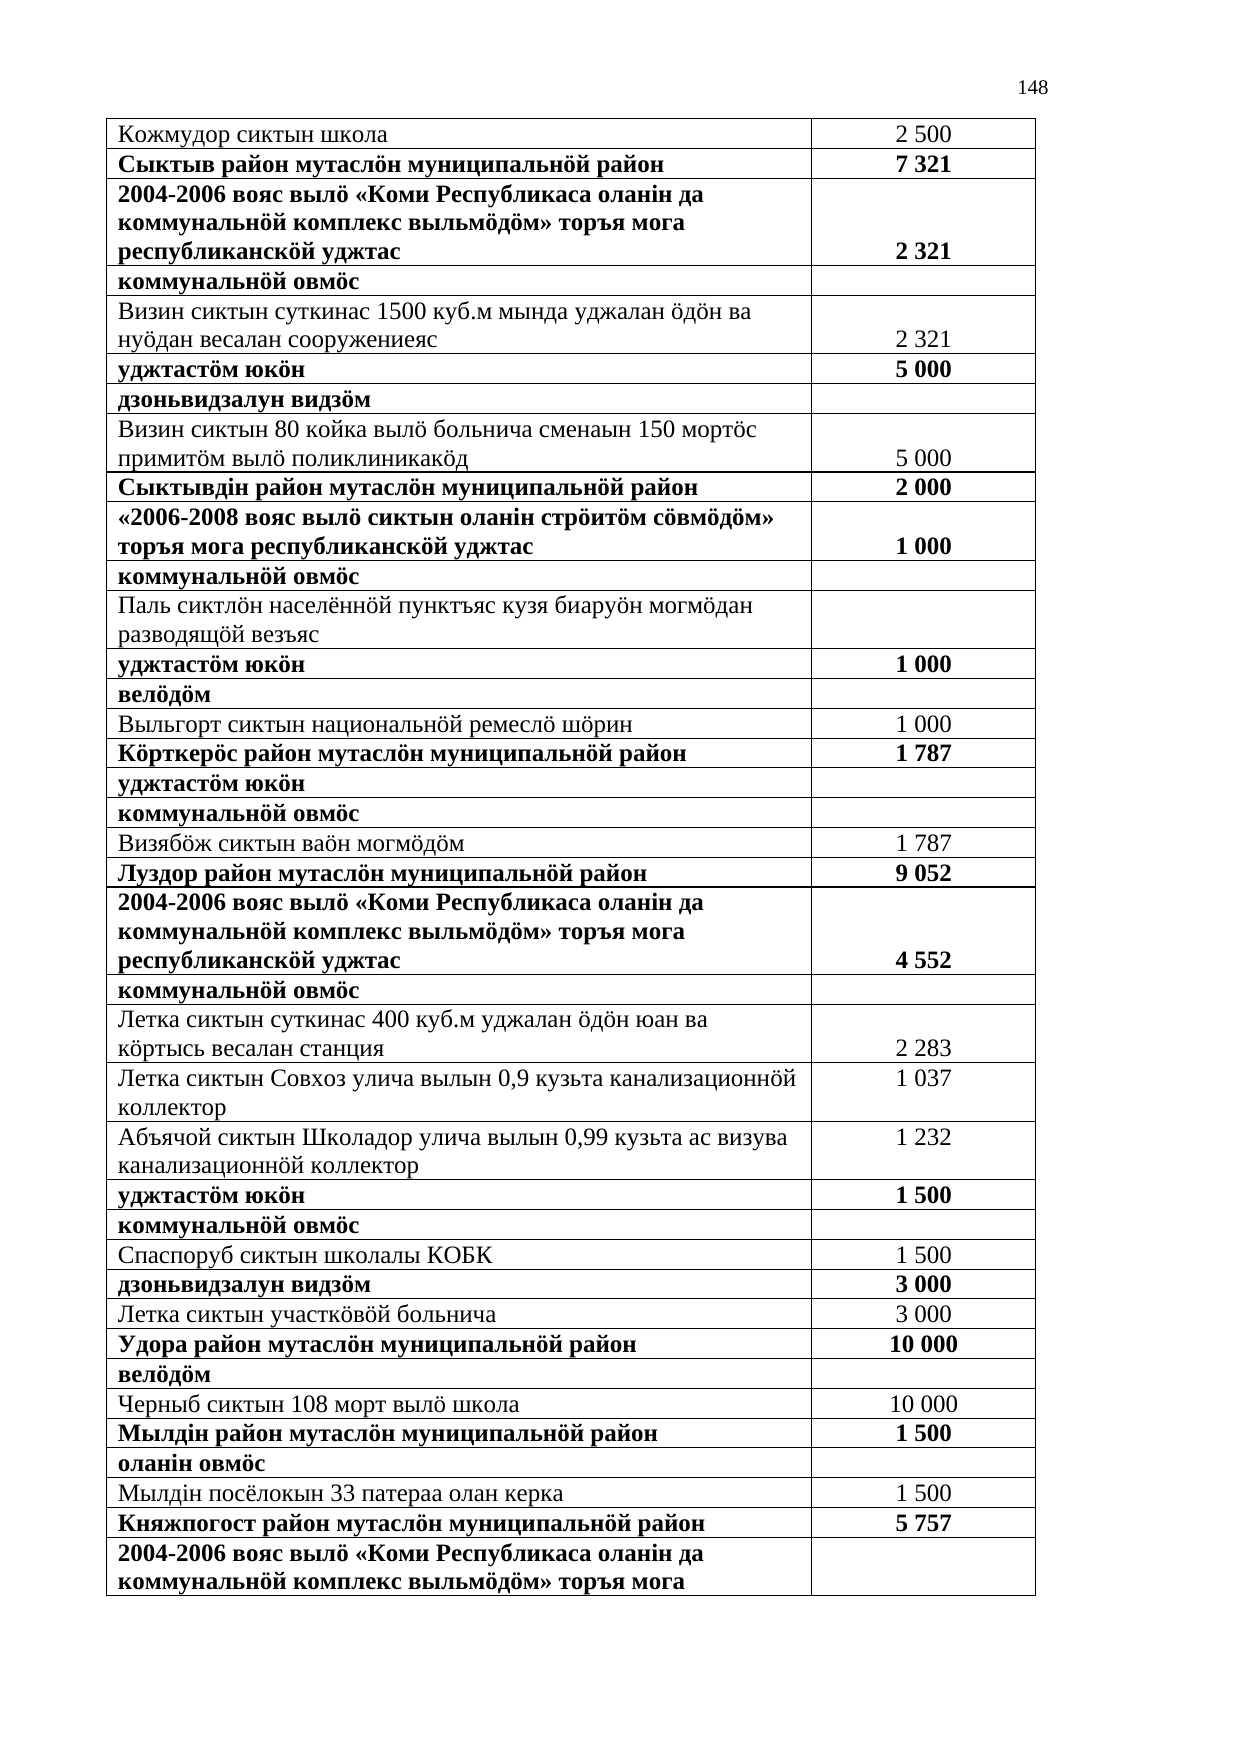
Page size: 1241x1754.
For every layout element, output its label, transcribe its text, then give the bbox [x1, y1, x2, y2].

table_cell [812, 266, 1035, 295]
table_cell 2 283 [812, 1005, 1035, 1062]
table_cell 1 787 [812, 739, 1035, 767]
table_cell 1 500 [812, 1240, 1035, 1268]
table_cell 1 037 [812, 1063, 1035, 1121]
table_cell [812, 1538, 1035, 1595]
table_cell 3 000 [812, 1299, 1035, 1328]
table_cell оланiн овмöс [107, 1448, 811, 1477]
table_cell Спаспоруб сиктын школалы КОБК [107, 1240, 811, 1268]
table_cell 4 552 [812, 888, 1035, 974]
table_cell «2006-2008 вояс вылö сиктын оланiн стрöитöм сöвмöдöм» торъя мога республиканскöй уджтас [107, 502, 811, 560]
table_cell [812, 384, 1035, 413]
table_cell Паль сиктлöн населённöй пунктъяс кузя биаруöн могмöдан разводящöй везъяс [107, 591, 811, 648]
table_cell 1 232 [812, 1122, 1035, 1179]
table_cell 3 000 [812, 1270, 1035, 1298]
table_cell 7 321 [812, 149, 1035, 178]
table_cell Выльгорт сиктын национальнöй ремеслö шöрин [107, 709, 811, 737]
table_cell 10 000 [812, 1389, 1035, 1417]
table_cell коммунальнöй овмöс [107, 975, 811, 1003]
table_cell [812, 798, 1035, 827]
table_cell 2 000 [812, 473, 1035, 501]
table_cell 1 500 [812, 1180, 1035, 1209]
table_cell [812, 1210, 1035, 1239]
table_cell коммунальнöй овмöс [107, 1210, 811, 1239]
table_cell велöдöм [107, 1359, 811, 1388]
table_cell [812, 1359, 1035, 1388]
table_cell дзоньвидзалун видзöм [107, 384, 811, 413]
table_cell Луздор район мутаслöн муниципальнöй район [107, 858, 811, 886]
table_cell коммунальнöй овмöс [107, 561, 811, 589]
table_cell 1 000 [812, 709, 1035, 737]
table_cell дзоньвидзалун видзöм [107, 1270, 811, 1298]
table_cell Визин сиктын 80 койка вылö больнича сменаын 150 мортöс примитöм вылö поликлиникакöд [107, 414, 811, 471]
table_cell 5 757 [812, 1508, 1035, 1537]
table_cell Черныб сиктын 108 морт вылö школа [107, 1389, 811, 1417]
table_cell Летка сиктын Совхоз улича вылын 0,9 кузьта канализационнöй коллектор [107, 1063, 811, 1121]
table_cell коммунальнöй овмöс [107, 266, 811, 295]
table_cell 2004-2006 вояс вылö «Коми Республикаса оланiн да коммунальнöй комплекс выльмöдöм» торъя мога [107, 1538, 811, 1595]
table_cell 2 500 [812, 119, 1035, 148]
table_cell уджтастöм юкöн [107, 768, 811, 797]
table_cell Визин сиктын суткинас 1500 куб.м мында уджалан öдöн ва нуöдан весалан сооружениеяс [107, 296, 811, 353]
table_cell 2004-2006 вояс вылö «Коми Республикаса оланiн да коммунальнöй комплекс выльмöдöм» торъя мога республиканскöй уджтас [107, 179, 811, 265]
table_cell 2 321 [812, 179, 1035, 265]
table_cell уджтастöм юкöн [107, 1180, 811, 1209]
table_cell Кöрткерöс район мутаслöн муниципальнöй район [107, 739, 811, 767]
table_cell Сыктыв район мутаслöн муниципальнöй район [107, 149, 811, 178]
table_cell Визябöж сиктын ваöн могмöдöм [107, 828, 811, 857]
table_cell уджтастöм юкöн [107, 649, 811, 678]
table_cell Княжпогост район мутаслöн муниципальнöй район [107, 1508, 811, 1537]
table_cell [812, 561, 1035, 589]
table_cell 1 787 [812, 828, 1035, 857]
table_cell 2004-2006 вояс вылö «Коми Республикаса оланiн да коммунальнöй комплекс выльмöдöм» торъя мога республиканскöй уджтас [107, 888, 811, 974]
table_cell 5 000 [812, 414, 1035, 471]
table_cell 9 052 [812, 858, 1035, 886]
table_cell 10 000 [812, 1329, 1035, 1358]
table_cell уджтастöм юкöн [107, 354, 811, 383]
table_cell 1 500 [812, 1478, 1035, 1507]
table_cell Летка сиктын участкöвöй больнича [107, 1299, 811, 1328]
table_cell Летка сиктын суткинас 400 куб.м уджалан öдöн юан ва кöртысь весалан станция [107, 1005, 811, 1062]
table_cell 1 500 [812, 1419, 1035, 1447]
table_cell Абъячой сиктын Школадор улича вылын 0,99 кузьта ас визува канализационнöй коллектор [107, 1122, 811, 1179]
table_cell [812, 1448, 1035, 1477]
table_cell Сыктывдiн район мутаслöн муниципальнöй район [107, 473, 811, 501]
table_cell [812, 591, 1035, 648]
table_cell Удора район мутаслöн муниципальнöй район [107, 1329, 811, 1358]
table_cell 2 321 [812, 296, 1035, 353]
table_cell Кожмудор сиктын школа [107, 119, 811, 148]
table_cell коммунальнöй овмöс [107, 798, 811, 827]
table_cell Мылдiн посёлокын 33 патераа олан керка [107, 1478, 811, 1507]
table_cell велöдöм [107, 679, 811, 708]
table_cell 5 000 [812, 354, 1035, 383]
table_cell [812, 768, 1035, 797]
table_cell [812, 679, 1035, 708]
table_cell [812, 975, 1035, 1003]
table_cell Мылдiн район мутаслöн муниципальнöй район [107, 1419, 811, 1447]
table_cell 1 000 [812, 649, 1035, 678]
table_cell 1 000 [812, 502, 1035, 560]
